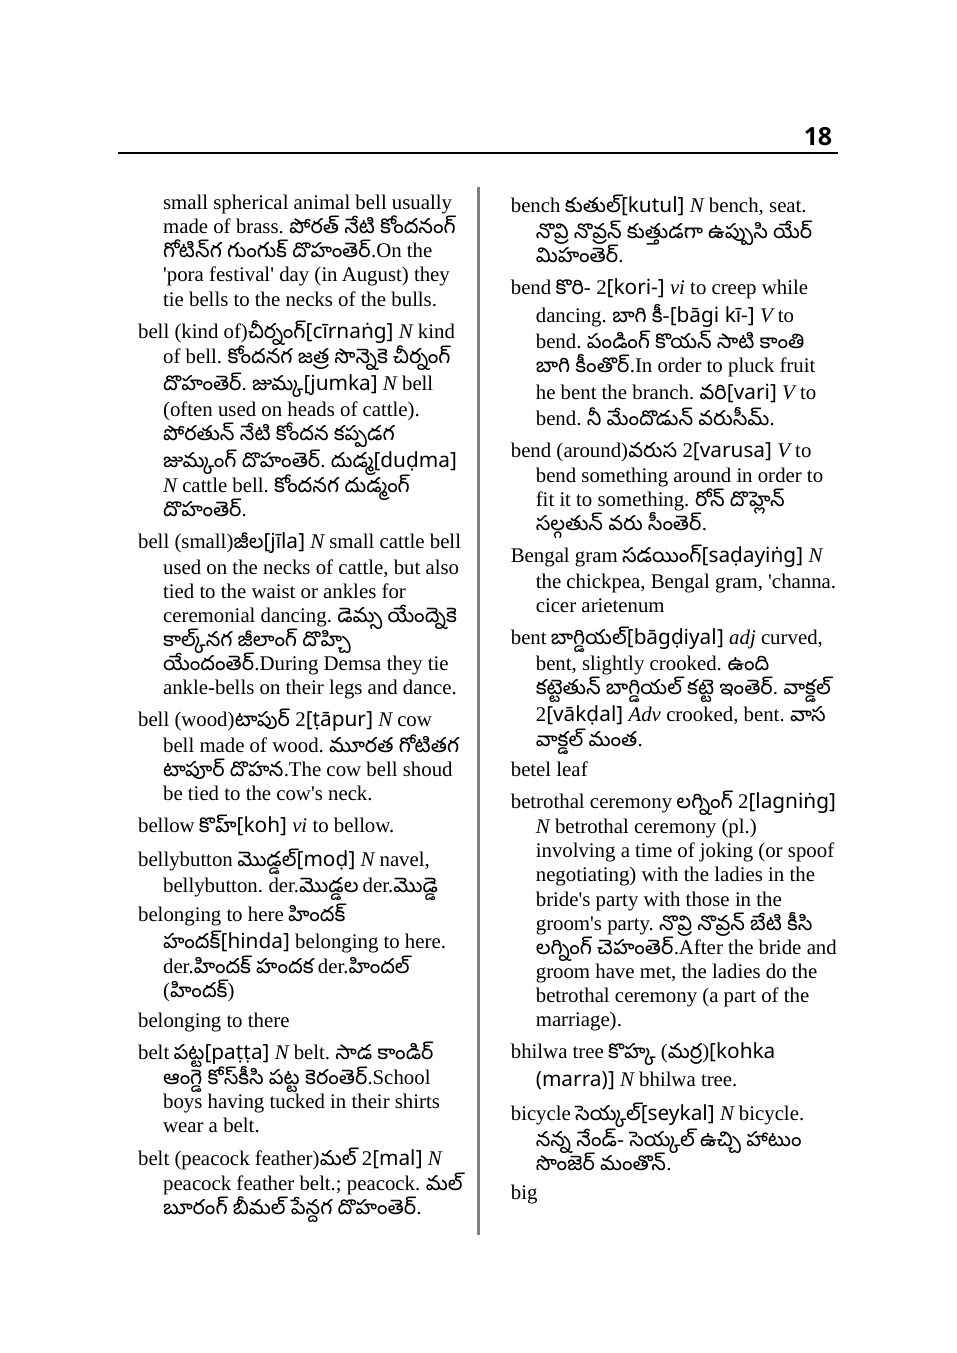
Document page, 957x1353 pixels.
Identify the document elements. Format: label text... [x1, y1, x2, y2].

text bhilwa treeకొహ్క (మర్ర)[kohka (marra)] N bhilwa tree. [492, 1033, 837, 1095]
text benchకుతుల్[kutul] N bench, seat. నొవ్రి నొవ్రన్ కుత్తుడగా ఉప్పుసి యేర్ మిహంతెర్. [492, 188, 837, 269]
text bend (around)వరుస 2[varusa] V to bend something around in order to fit it to something. రోన్ దొహ్లెన్ సల్గతున్ వరు సీంతెర్. [492, 432, 837, 537]
text bell (small)జీల[jīla] N small cattle bell used on the necks of cattle, but also tied to the waist or ankles for ceremonial dancing. డెమ్స యేంద్నెకె కాల్క్‌నగ జీలాంగ్ దొహ్చి యేందంతెర్.During Demsa they tie ankle-bells on their legs and dance. [119, 523, 465, 701]
text big [492, 1177, 837, 1208]
text belonging to there [119, 1004, 465, 1034]
text bicycleసెయ్కల్[seykal] N bicycle. నన్న నేండ్- సెయ్కల్ ఉచ్చి హాటుం సొంజెర్ మంతొన్. [492, 1095, 837, 1177]
text bendకొరి- 2[kori-] vi to creep while dancing. బాగి కీ-[bāgi kī-] V to bend. పండింగ్ కొయన్ సాటి కాంతి బాగి కీంతొర్.In order to pluck fruit he bent the branch. వరి[vari] V to bend. నీ మేందొడున్ వరుసీమ్. [492, 269, 837, 432]
text belonging to hereహిందక్ హందక్[hinda] belonging to here. der.హిందక్ హందకder.హిందల్ (హిందక్) [119, 899, 465, 1004]
text betrothal ceremonyలగ్నింగ్ 2[lagniṅg] N betrothal ceremony (pl.) involving a time of joking (or spoof negotiating) with the ladies in the bride's party with those in the groom's party. నొవ్రి నొవ్రన్ బేటి కీసి లగ్నింగ్ చెహంతెర్.After the bride and groom have met, the ladies do the betrothal ceremony (a part of the marriage). [492, 783, 837, 1033]
text beltపట్ట[paṭṭa] N belt. సాడ కాండిర్ ఆంగ్డె కోస్‌కీసి పట్ట కెరంతెర్.School boys having tucked in their shirts wear a belt. [119, 1034, 465, 1139]
text bellowకొహ్[koh] vi to bellow. [119, 807, 465, 841]
text bell (wood)టాపుర్ 2[ṭāpur] N cow bell made of wood. మూరత గోటితగ టాపూర్ దొహన.The cow bell shoud be tied to the cow's neck. [119, 701, 465, 807]
text Bengal gramసడయింగ్[saḍayiṅg] N the chickpea, Bengal gram, 'channa. cicer arietenum [492, 537, 837, 619]
text bellybuttonమొడ్డల్[moḍ] N navel, bellybutton. der.మొడ్డలder.మొడ్డె [119, 841, 465, 899]
text bentబాగ్డియల్[bāgḍiyal] adj curved, bent, slightly crooked. ఉంది కట్టెతున్ బాగ్డియల్ కట్టె ఇంతెర్. వాక్డల్ 2[vākḍal] Adv crooked, bent. వాస వాక్డల్ మంత. [492, 619, 837, 753]
text bell (kind of)చీర్నంగ్[cīrnaṅg] N kind of bell. కోందనగ జత్ర సొన్నెకె చీర్నంగ్ దొహంతెర్. జుమ్క[jumka] N bell (often used on heads of cattle). పోరతున్ నేటి కోందన కప్పడగ జుమ్కంగ్ దొహంతెర్. దుడ్మ[duḍma] N cattle bell. కోందనగ దుడ్మంగ్ దొహంతెర్. [119, 313, 465, 523]
text belt (peacock feather)మల్ 2[mal] N peacock feather belt.; peacock. మల్ బూరంగ్ బీమల్ పేన్దగ దొహంతెర్. [119, 1139, 465, 1223]
text betel leaf [492, 753, 837, 783]
text small spherical animal bell usually made of brass. పోరత్ నేటి కోందనంగ్ గోటిన్‌గ గుంగుక్ దొహంతెర్.On the 'pora festival' day (in August) they tie bells to the necks of the bulls. [119, 188, 465, 313]
